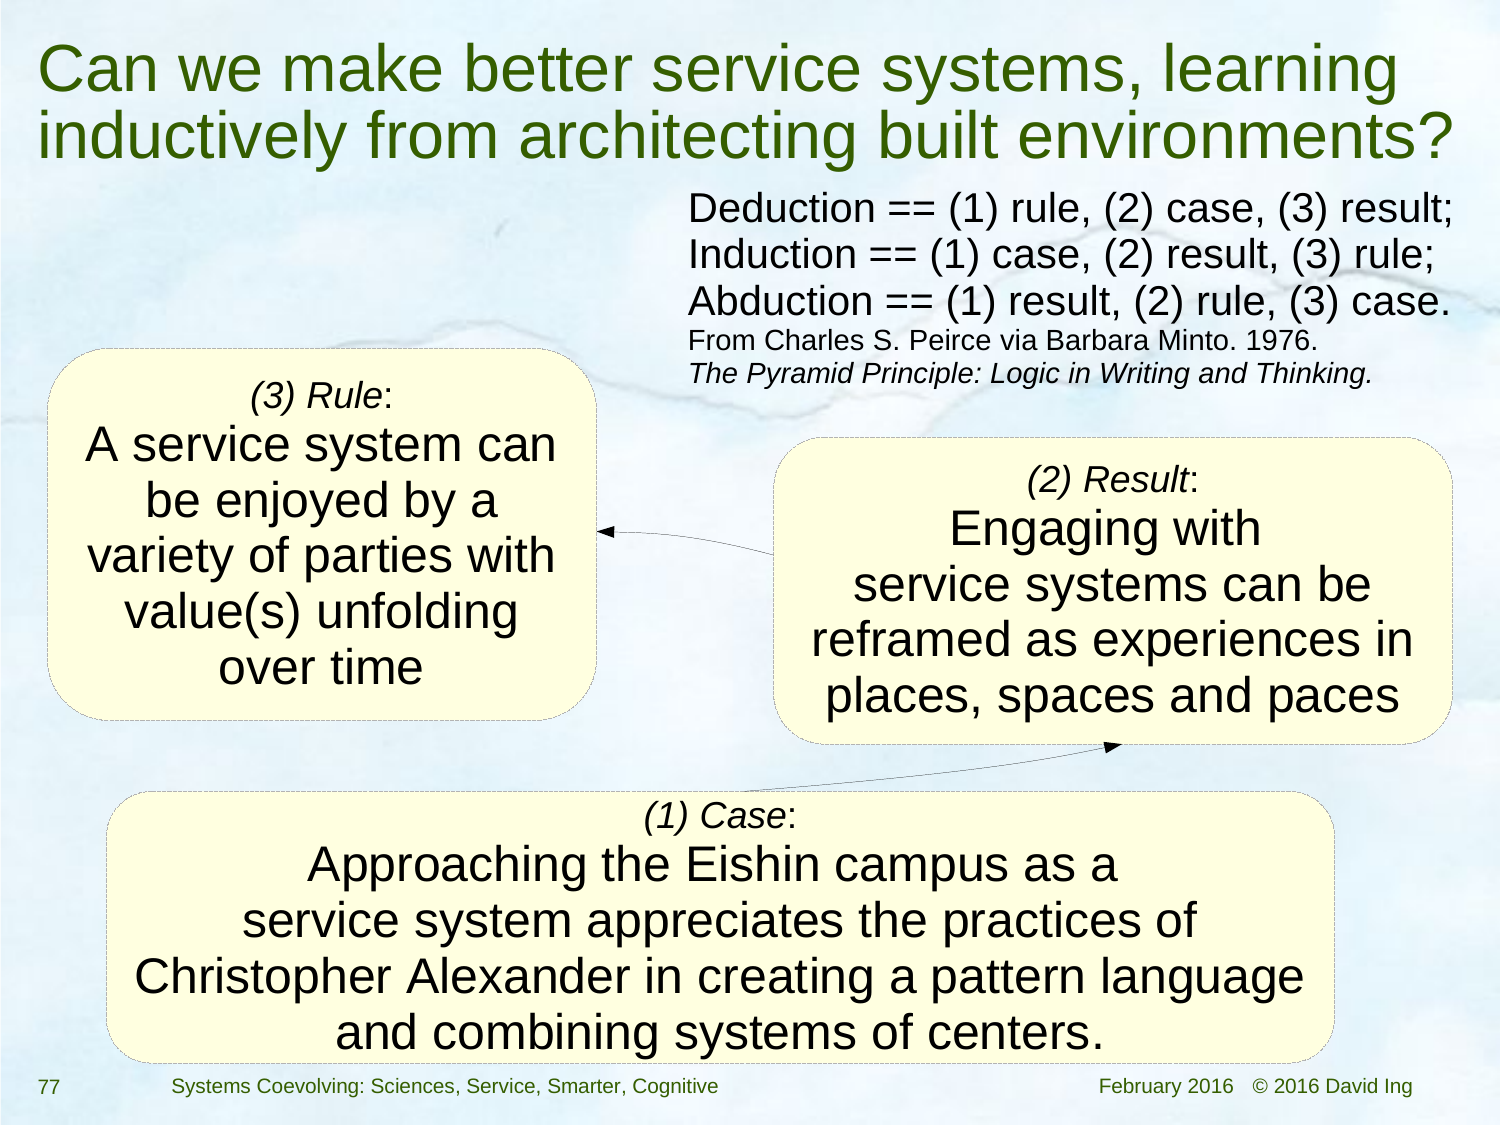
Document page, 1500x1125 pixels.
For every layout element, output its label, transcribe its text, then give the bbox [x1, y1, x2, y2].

text_box (1) Case: Approaching the Eishin campus as a service system appreciates the practices of Christopher Alexander in creating a pattern language and combining systems of centers. [106, 791, 1335, 1064]
title Can we make better service systems, learning inductively from architecting built environments? [37, 37, 1463, 180]
text_box (3) Rule: A service system can be enjoyed by a variety of parties with value(s) unfolding over time [47, 348, 597, 721]
picture [0, 0, 1500, 1125]
text_box Deduction == (1) rule, (2) case, (3) result; Induction == (1) case, (2) result, (3) rule; Abduction == (1) result, (2) rule, (3) case. From Charles S. Peirce via Barbara Minto. 1976. The Pyramid Principle: Logic in Writing and Thinking. [673, 177, 1477, 399]
text_box (2) Result: Engaging with service systems can be reframed as experiences in places, spaces and paces [773, 437, 1453, 745]
